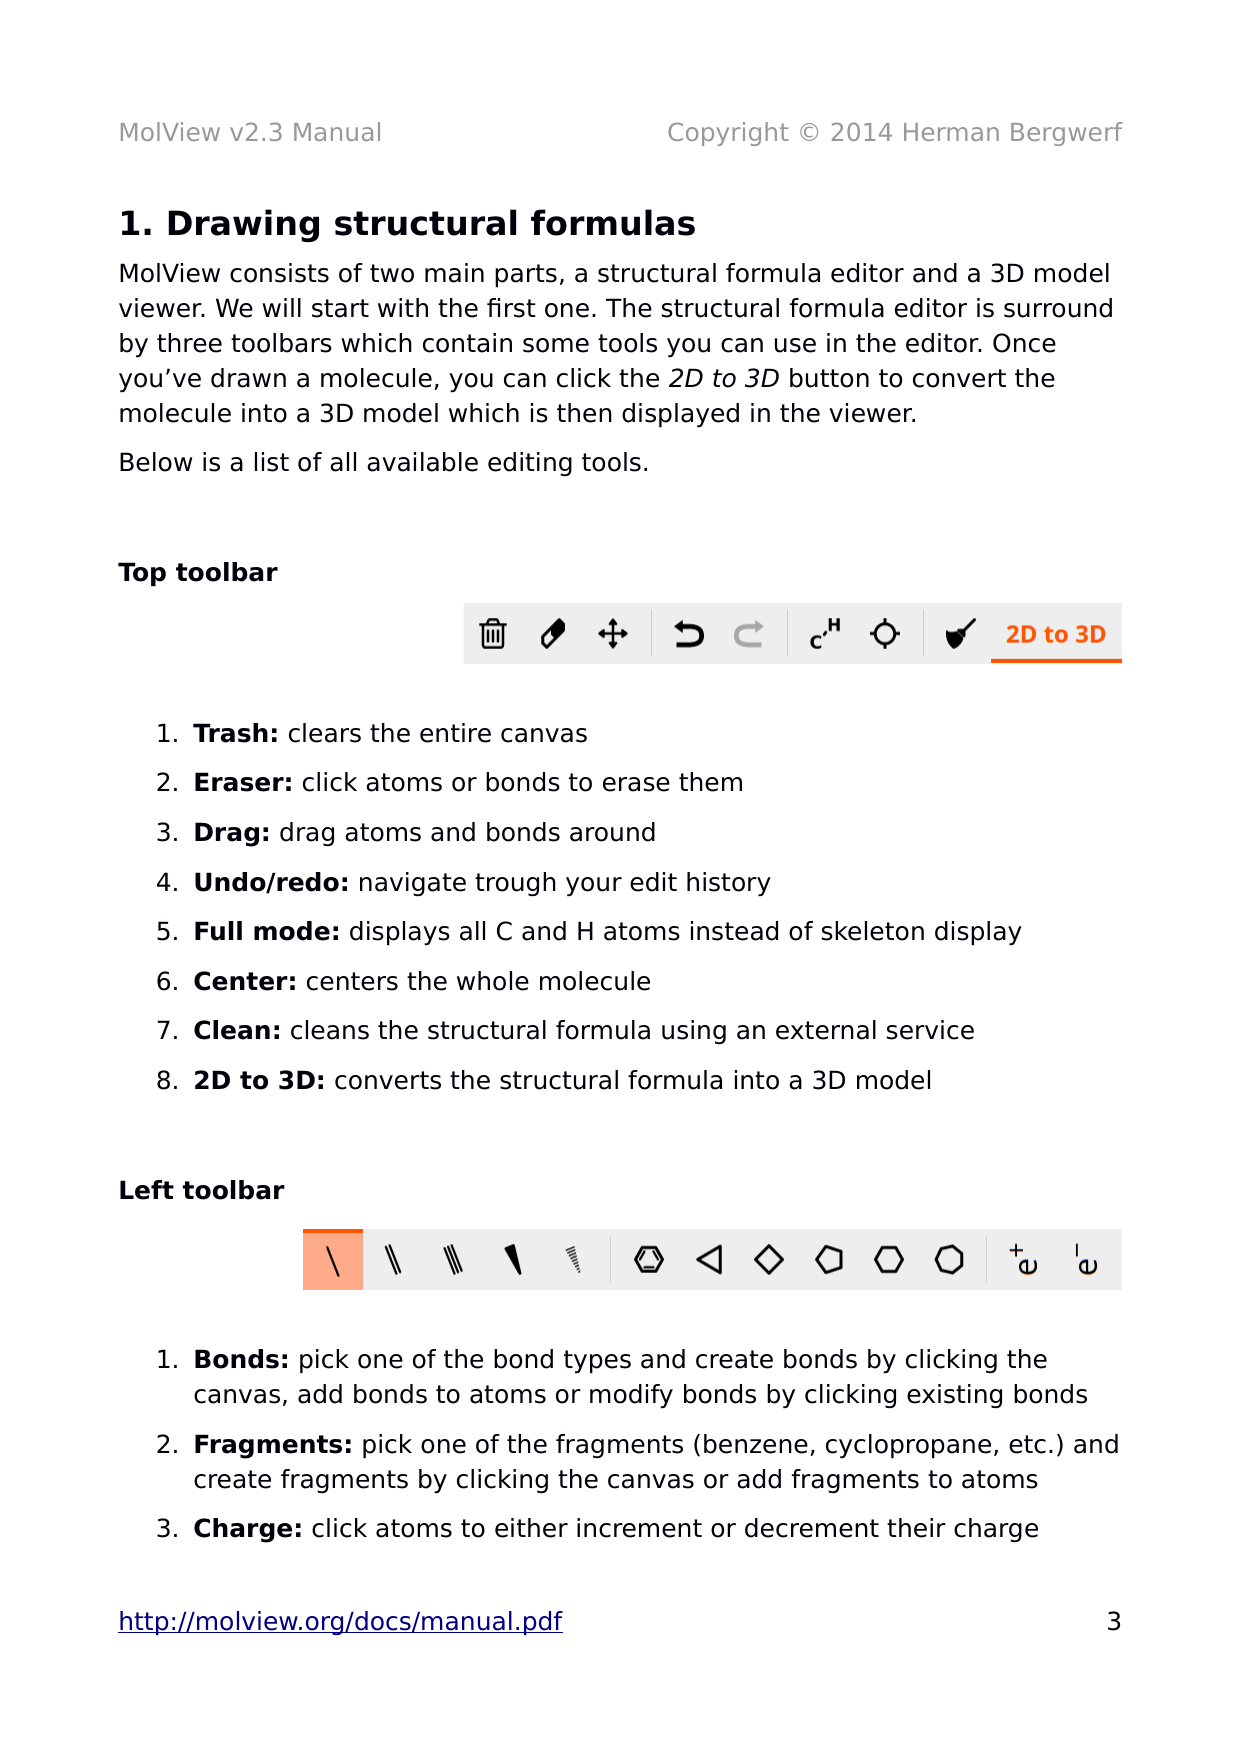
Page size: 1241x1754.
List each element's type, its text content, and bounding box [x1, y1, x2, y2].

picture [463, 603, 1123, 664]
list Clean: cleans the structural formula using an external service [156, 1016, 1122, 1046]
list Undo/redo: navigate trough your edit history [156, 868, 1122, 897]
subtitle Left toolbar [118, 1176, 1122, 1205]
list Fragments: pick one of the fragments (benzene, cyclopropane, etc.) and create fragments by clicking the canvas or add fragments to atoms [156, 1430, 1122, 1494]
list 2D to 3D: converts the structural formula into a 3D model [156, 1066, 1122, 1095]
picture [303, 1229, 1123, 1290]
list Trash: clears the entire canvas [156, 719, 1122, 748]
list Full mode: displays all C and H atoms instead of skeleton display [156, 917, 1122, 946]
subtitle 1. Drawing structural formulas [118, 205, 1122, 244]
list Charge: click atoms to either increment or decrement their charge [156, 1514, 1122, 1543]
text MolView consists of two main parts, a structural formula editor and a 3D model viewer. We will start with the first one. The structural formula editor is surround by three toolbars which contain some tools you can use in the editor. Once you’ve drawn a molecule, you can click the 2D to 3D button to convert the molecule into a 3D model which is then displayed in the viewer. [118, 259, 1122, 428]
list Bonds: pick one of the bond types and create bonds by clicking the canvas, add bonds to atoms or modify bonds by clicking existing bonds [156, 1345, 1122, 1409]
list Eraser: click atoms or bonds to erase them [156, 768, 1122, 798]
subtitle Top toolbar [118, 558, 1122, 588]
list Center: centers the whole molecule [156, 967, 1122, 996]
text Below is a list of all available editing tools. [118, 448, 1122, 477]
list Drag: drag atoms and bonds around [156, 818, 1122, 847]
